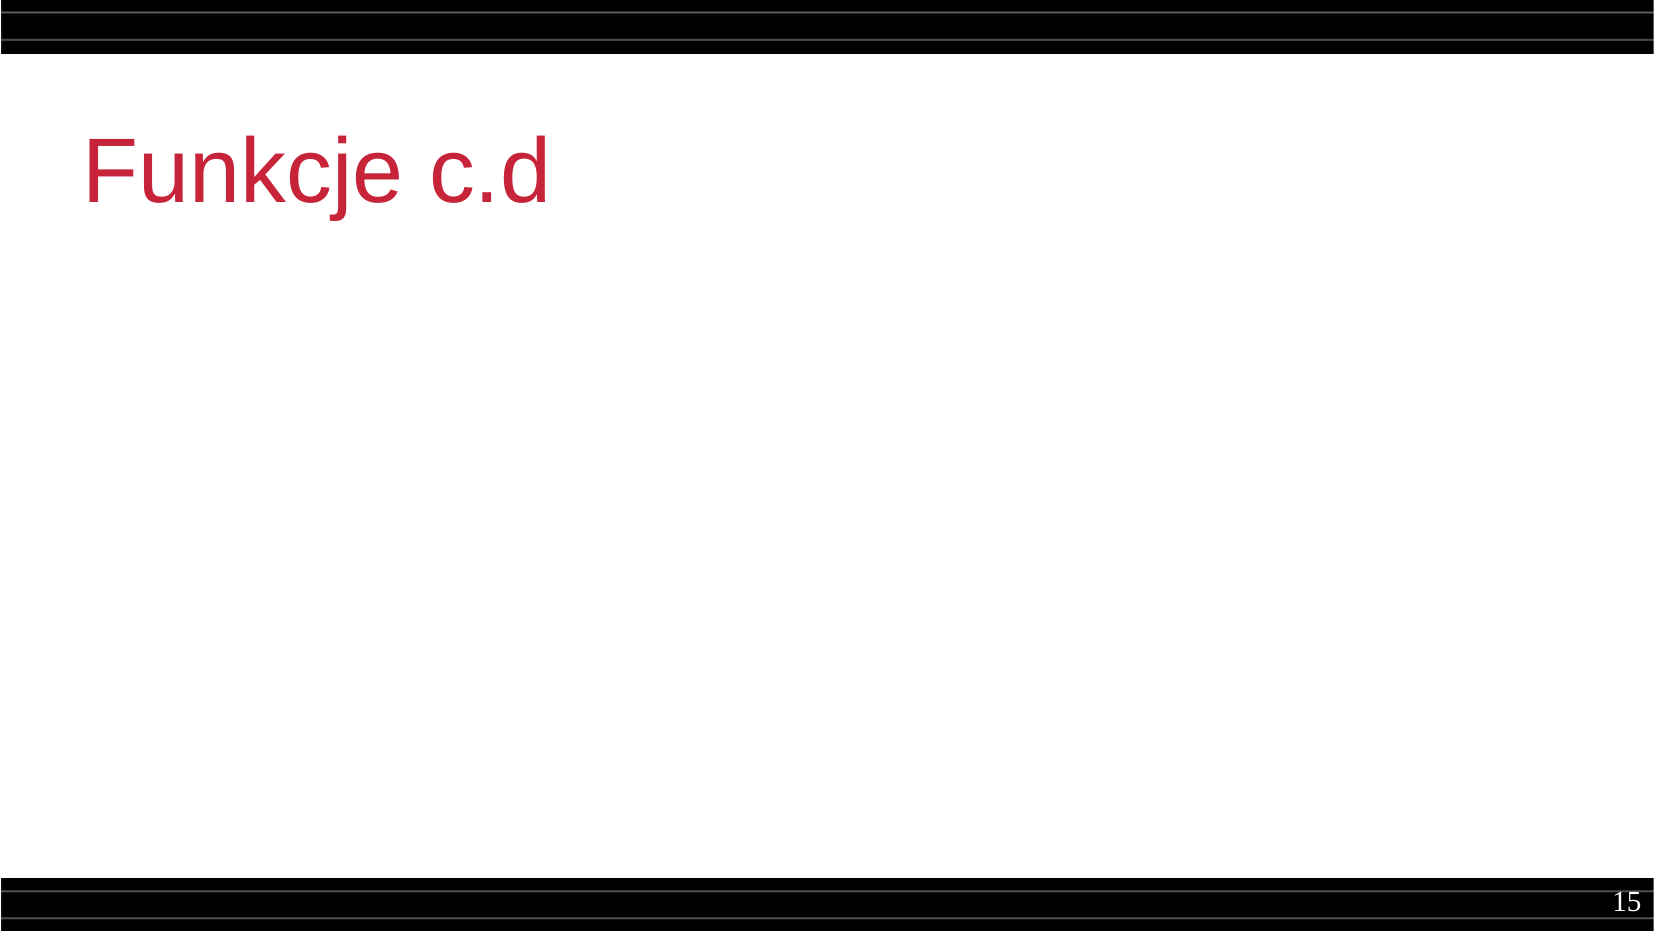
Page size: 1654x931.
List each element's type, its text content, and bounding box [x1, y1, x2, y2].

title Funkcje c.d [82, 92, 1571, 249]
picture [1, 0, 1654, 54]
picture [1, 878, 1654, 931]
